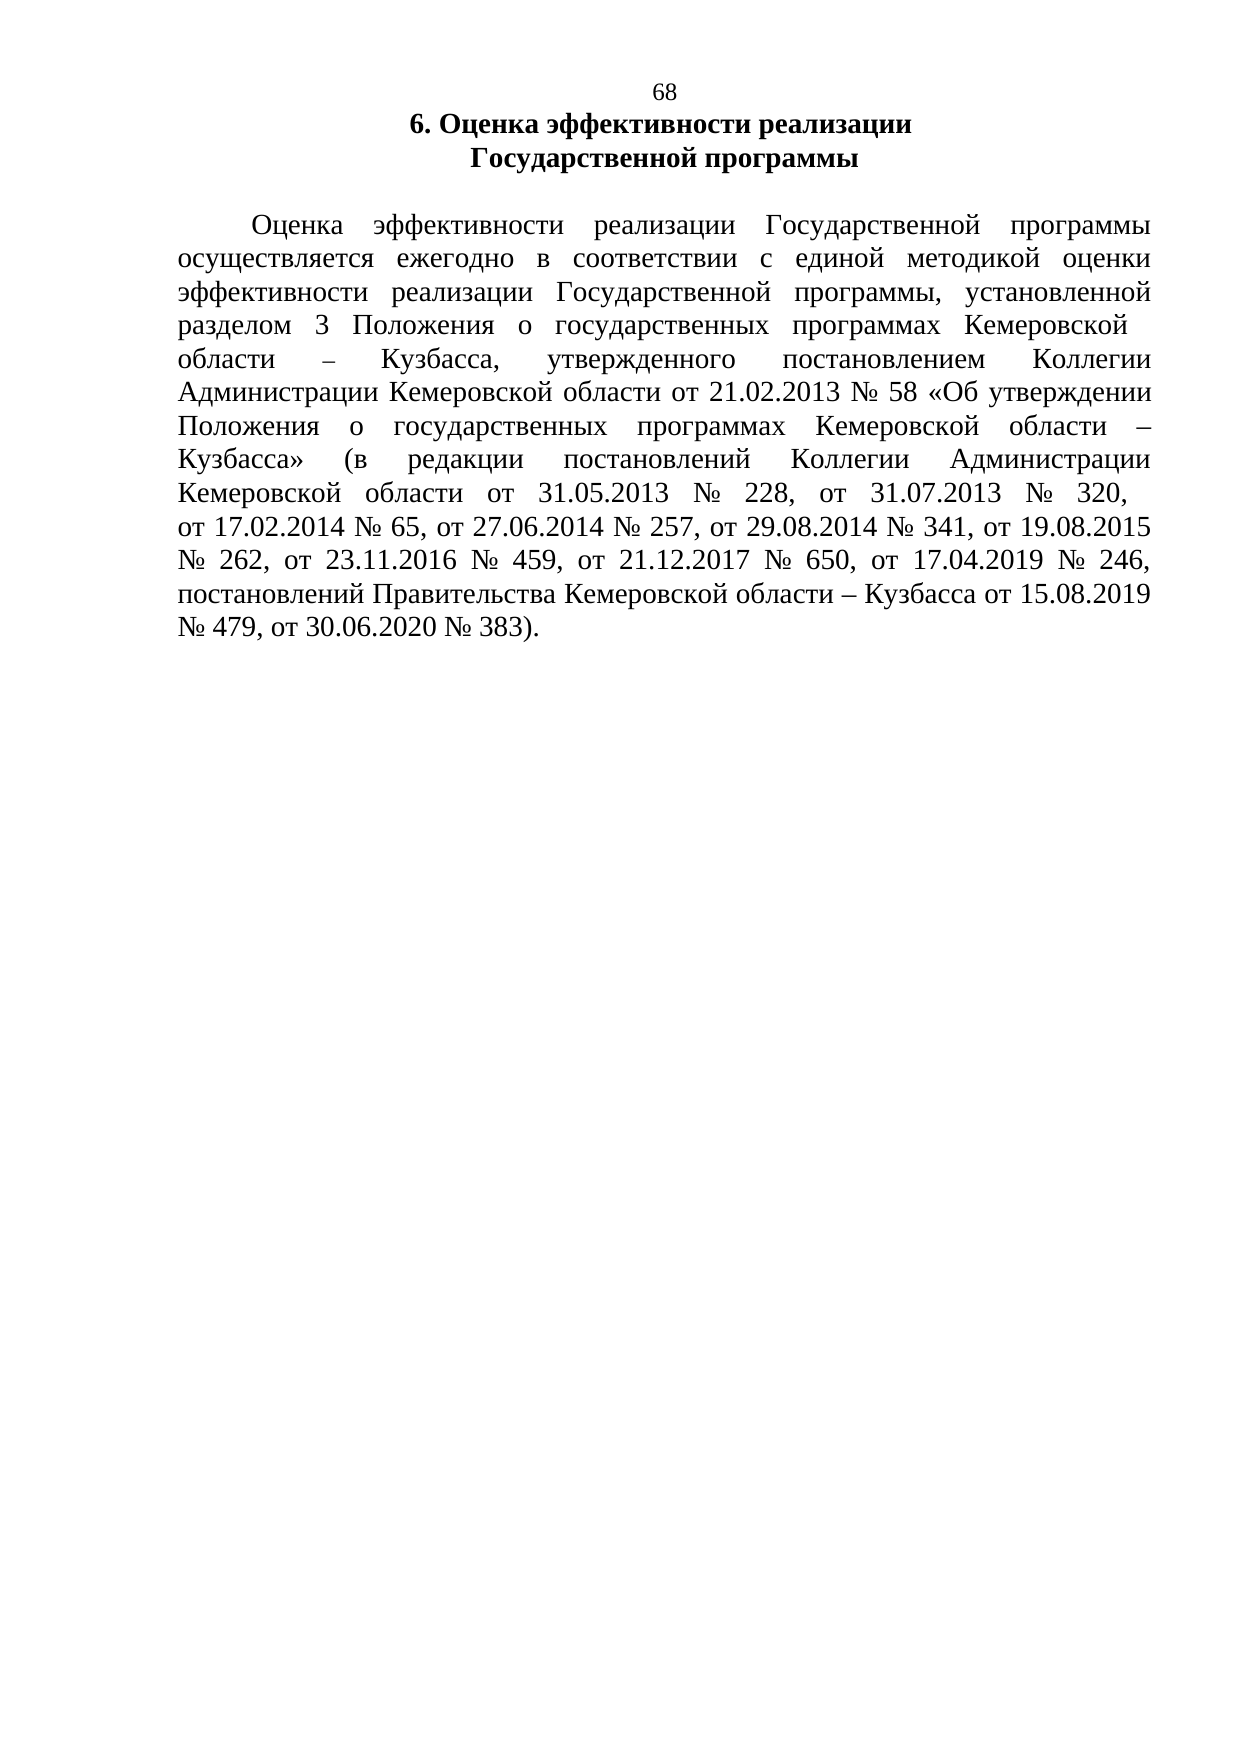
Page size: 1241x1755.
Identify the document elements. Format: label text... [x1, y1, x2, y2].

text Оценка эффективности реализации Государственной программы осуществляется ежегодно в соответствии с единой методикой оценки эффективности реализации Государственной программы, установленной разделом 3 Положения о государственных программах Кемеровской области – Кузбасса, утвержденного постановлением Коллегии Администрации Кемеровской области от 21.02.2013 № 58 «Об утверждении Положения о государственных программах Кемеровской области – Кузбасса» (в редакции постановлений Коллегии Администрации Кемеровской области от 31.05.2013 № 228, от 31.07.2013 № 320, от 17.02.2014 № 65, от 27.06.2014 № 257, от 29.08.2014 № 341, от 19.08.2015 № 262, от 23.11.2016 № 459, от 21.12.2017 № 650, от 17.04.2019 № 246, постановлений Правительства Кемеровской области – Кузбасса от 15.08.2019 № 479, от 30.06.2020 № 383). [177, 207, 1152, 643]
text 6. Оценка эффективности реализации [177, 106, 1152, 140]
text Государственной программы [177, 140, 1152, 173]
